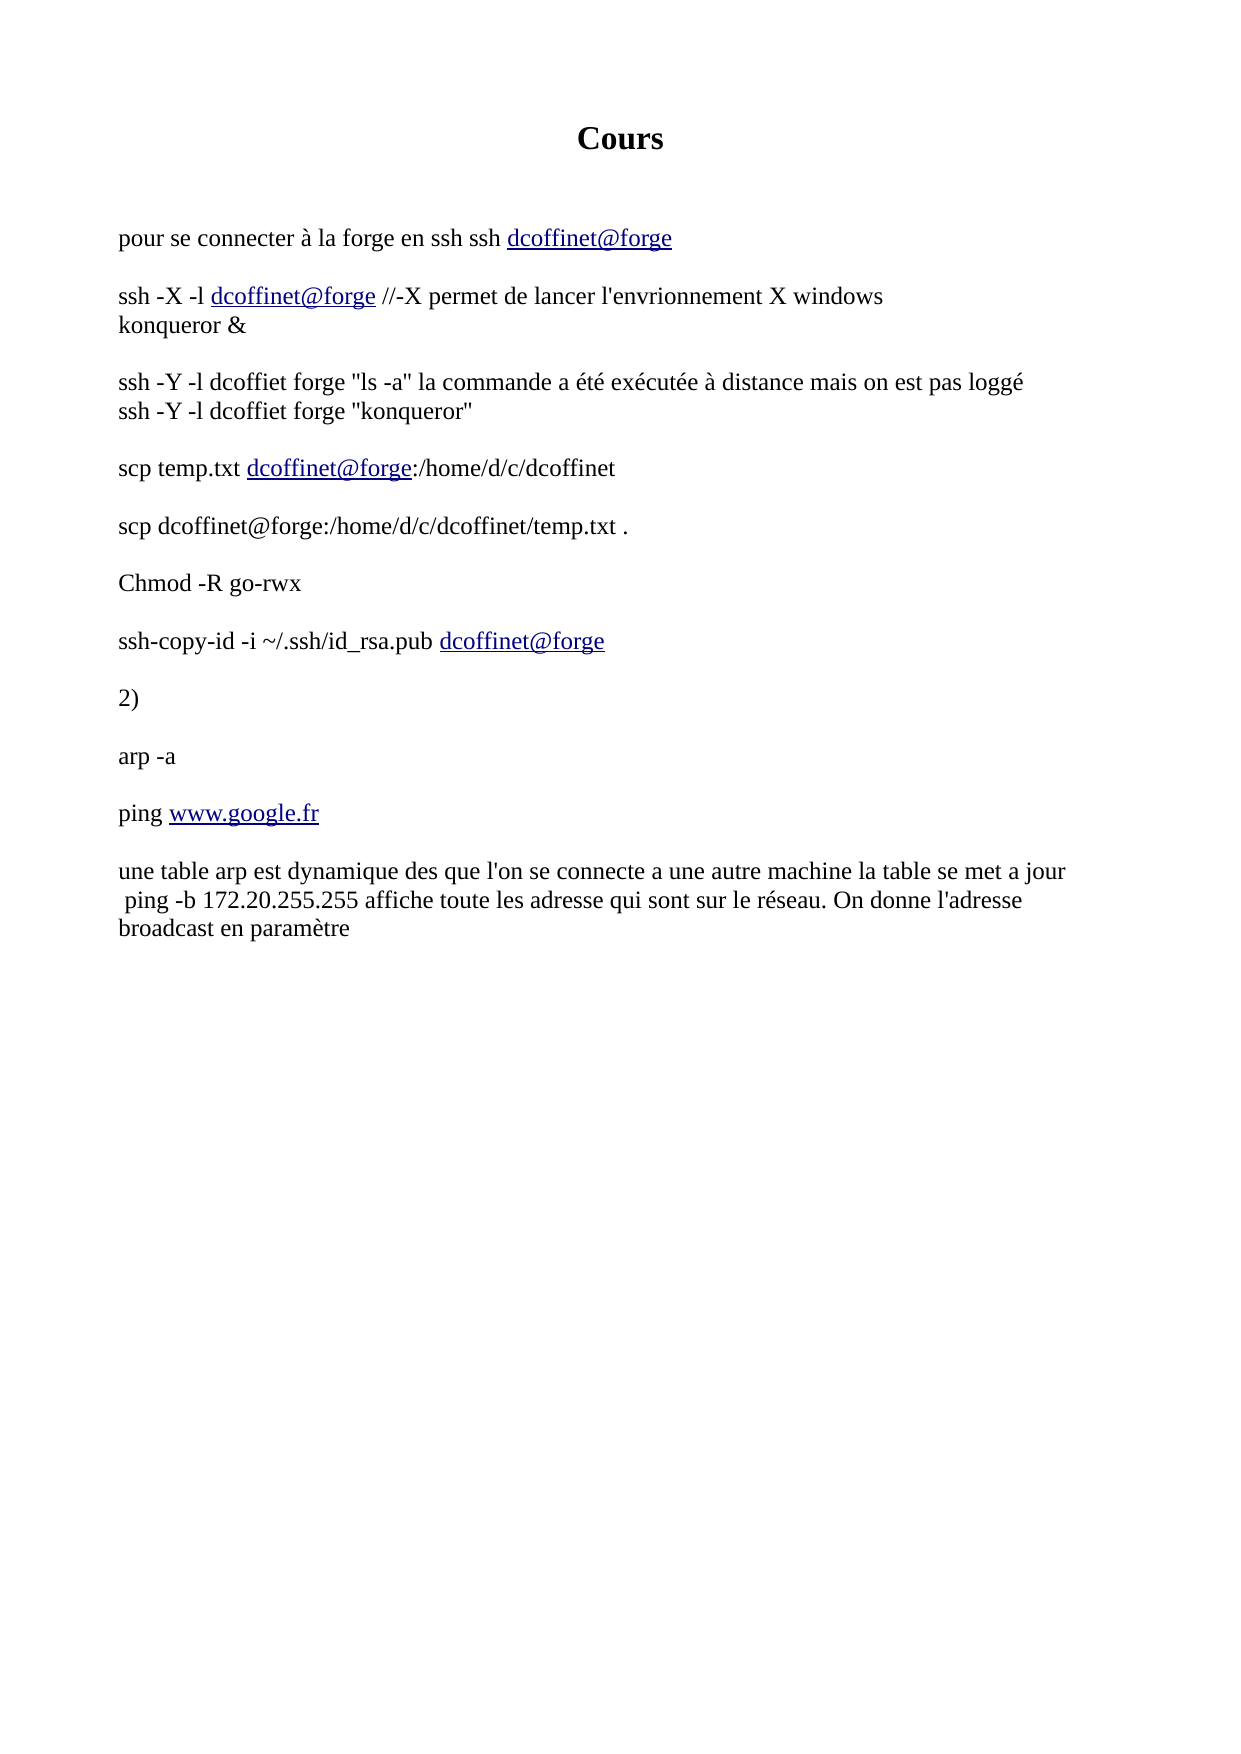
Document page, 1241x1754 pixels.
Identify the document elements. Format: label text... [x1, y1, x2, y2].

text Cours [118, 118, 1122, 156]
text ssh -Y -l dcoffiet forge ''konqueror'' [118, 396, 1122, 425]
text pour se connecter à la forge en ssh ssh dcoffinet@forge [118, 223, 1122, 252]
text ssh -Y -l dcoffiet forge ''ls -a'' la commande a été exécutée à distance mais on est pas loggé [118, 367, 1122, 396]
text ssh-copy-id -i ~/.ssh/id_rsa.pub dcoffinet@forge [118, 626, 1122, 655]
text Chmod -R go-rwx [118, 568, 1122, 597]
text arp -a [118, 741, 1122, 770]
text konqueror & [118, 310, 1122, 338]
text ping www.google.fr [118, 798, 1122, 827]
text une table arp est dynamique des que l'on se connecte a une autre machine la table se met a jour [118, 856, 1122, 885]
text 2) [118, 683, 1122, 712]
text ping -b 172.20.255.255 affiche toute les adresse qui sont sur le réseau. On donne l'adresse broadcast en paramètre [118, 885, 1122, 942]
text scp temp.txt dcoffinet@forge:/home/d/c/dcoffinet [118, 453, 1122, 482]
text scp dcoffinet@forge:/home/d/c/dcoffinet/temp.txt . [118, 511, 1122, 540]
text ssh -X -l dcoffinet@forge //-X permet de lancer l'envrionnement X windows [118, 281, 1122, 310]
